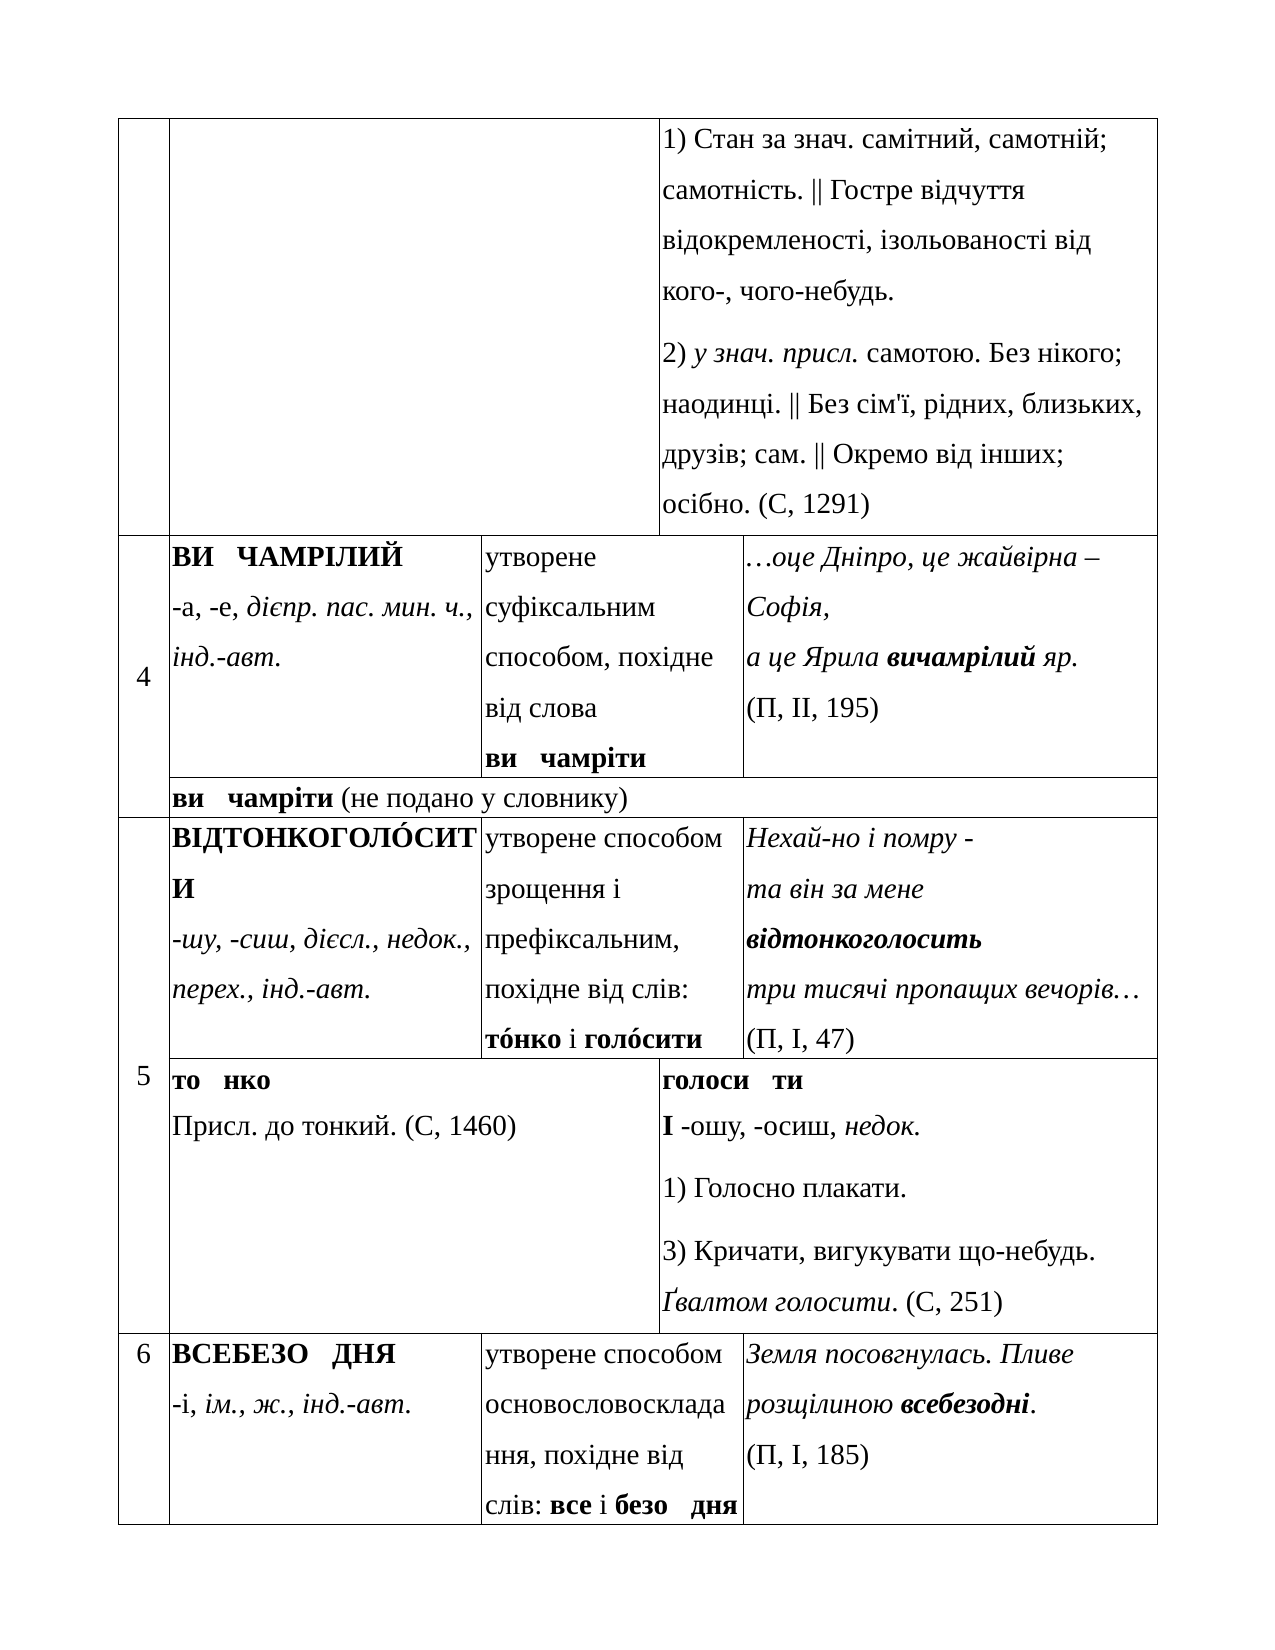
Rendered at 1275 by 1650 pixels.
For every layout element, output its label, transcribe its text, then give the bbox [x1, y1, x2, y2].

table_cell Вичамрілий -а, -е, дієпр. пас. мин. ч., інд.-авт. [170, 536, 481, 777]
table_cell вичамріти (не подано у словнику) [170, 778, 1157, 817]
table_cell утворене суфіксальним способом, похідне від слова вичамріти [482, 536, 743, 777]
table_cell 5 [119, 818, 169, 1333]
table_cell 6 [119, 1334, 169, 1524]
table_cell Земля посовгнулась. Пливе розщілиною всебезодні. (П, І, 185) [744, 1334, 1157, 1524]
table_cell …оце Дніпро, це жайвірна – Софія, а це Ярила вичамрілий яр. (П, ІІ, 195) [744, 536, 1157, 777]
table_cell ВсебезОдня -і, ім., ж., інд.-авт. [170, 1334, 481, 1524]
table_cell голосити I -ошу, -осиш, недок. 1) Голосно плакати. 3) Кричати, вигукувати що-небудь. Ґвалтом голосити. (С, 251) [660, 1059, 1157, 1333]
table_cell утворене способом зрощення і префіксальним, похідне від слів: тóнко і голóсити [482, 818, 743, 1058]
table_cell утворене способом основословоскладання, похідне від слів: все і безодня [482, 1334, 743, 1524]
table_cell ВІДТонкоголóсити -шу, -сиш, дієсл., недок., перех., інд.-авт. [170, 818, 481, 1058]
table_cell [119, 119, 169, 535]
table_cell Нехай-но і помру - та він за мене відтонкоголосить три тисячі пропащих вечорів… (П, І, 47) [744, 818, 1157, 1058]
table_cell 4 [119, 536, 169, 817]
table_cell 1) Стан за знач. самітний, самотній; самотність. || Гостре відчуття відокремленості, ізольованості від кого-, чого-небудь. 2) у знач. присл. самотою. Без нікого; наодинці. || Без сім'ї, рідних, близьких, друзів; сам. || Окремо від інших; осібно. (С, 1291) [660, 119, 1157, 535]
table_cell тонко Присл. до тонкий. (С, 1460) [170, 1059, 659, 1333]
table_cell [170, 119, 659, 535]
